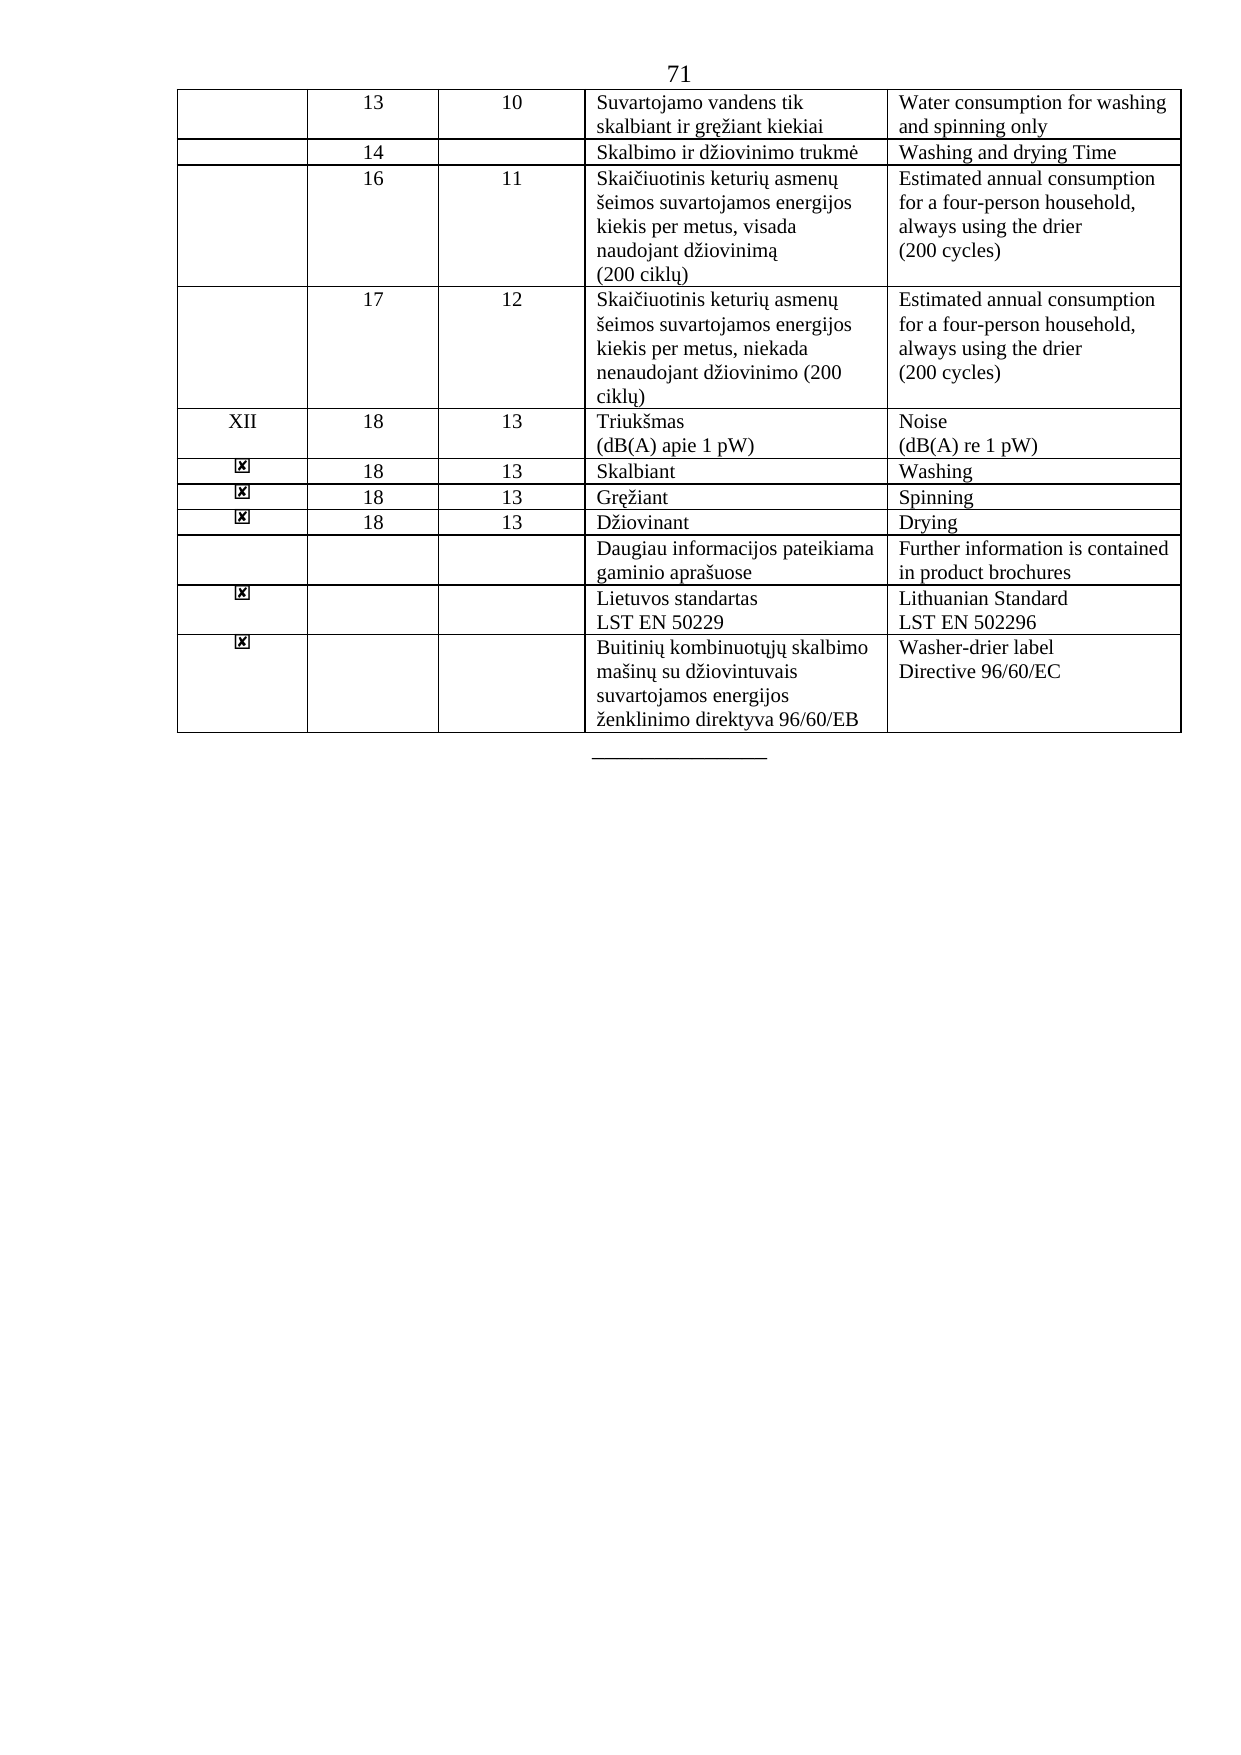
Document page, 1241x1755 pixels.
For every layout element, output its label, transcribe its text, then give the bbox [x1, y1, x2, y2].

table_cell  [178, 586, 307, 634]
table_cell Gręžiant [586, 485, 887, 509]
table_cell Washer-drier label Directive 96/60/EC [888, 635, 1180, 731]
table_cell 12 [439, 287, 584, 408]
table_cell  [178, 459, 307, 483]
table_cell 14 [308, 140, 438, 164]
table_cell 13 [439, 409, 584, 457]
table_cell Džiovinant [586, 510, 887, 534]
text ______________ [177, 733, 1181, 762]
table_cell Skalbimo ir džiovinimo trukmė [586, 140, 887, 164]
table_cell Washing and drying Time [888, 140, 1180, 164]
table_cell 10 [439, 90, 584, 138]
table_cell Daugiau informacijos pateikiama gaminio aprašuose [586, 536, 887, 584]
table_cell [178, 140, 307, 164]
table_cell  [178, 510, 307, 534]
table_cell Lietuvos standartas LST EN 50229 [586, 586, 887, 634]
table_cell Noise (dB(A) re 1 pW) [888, 409, 1180, 457]
table_cell Spinning [888, 485, 1180, 509]
table_cell [178, 536, 307, 584]
table_cell  [178, 485, 307, 509]
table_cell 18 [308, 510, 438, 534]
table_cell [439, 140, 584, 164]
table_cell Estimated annual consumption for a four-person household, always using the drier (200 cycles) [888, 287, 1180, 408]
table_cell [308, 635, 438, 731]
table_cell 13 [308, 90, 438, 138]
table_cell 18 [308, 485, 438, 509]
table_cell Drying [888, 510, 1180, 534]
table_cell Triukšmas (dB(A) apie 1 pW) [586, 409, 887, 457]
table_cell 16 [308, 166, 438, 286]
table_cell  [178, 635, 307, 731]
table_cell Skaičiuotinis keturių asmenų šeimos suvartojamos energijos kiekis per metus, niekada nenaudojant džiovinimo (200 ciklų) [586, 287, 887, 408]
table_cell 18 [308, 409, 438, 457]
table_cell Water consumption for washing and spinning only [888, 90, 1180, 138]
table_cell [308, 536, 438, 584]
table_cell Further information is contained in product brochures [888, 536, 1180, 584]
table_cell [178, 90, 307, 138]
table_cell [308, 586, 438, 634]
table_cell 13 [439, 510, 584, 534]
table_cell 13 [439, 485, 584, 509]
table_cell [178, 166, 307, 286]
table_cell XII [178, 409, 307, 457]
table_cell Skalbiant [586, 459, 887, 483]
table_cell Estimated annual consumption for a four-person household, always using the drier (200 cycles) [888, 166, 1180, 286]
table_cell Skaičiuotinis keturių asmenų šeimos suvartojamos energijos kiekis per metus, visada naudojant džiovinimą (200 ciklų) [586, 166, 887, 286]
table_cell 18 [308, 459, 438, 483]
table_cell 13 [439, 459, 584, 483]
table_cell Washing [888, 459, 1180, 483]
table_cell Lithuanian Standard LST EN 502296 [888, 586, 1180, 634]
table_cell 17 [308, 287, 438, 408]
table_cell Buitinių kombinuotųjų skalbimo mašinų su džiovintuvais suvartojamos energijos ženklinimo direktyva 96/60/EB [586, 635, 887, 731]
table_cell [178, 287, 307, 408]
table_cell Suvartojamo vandens tik skalbiant ir gręžiant kiekiai [586, 90, 887, 138]
table_cell 11 [439, 166, 584, 286]
table_cell [439, 536, 584, 584]
table_cell [439, 635, 584, 731]
table_cell [439, 586, 584, 634]
